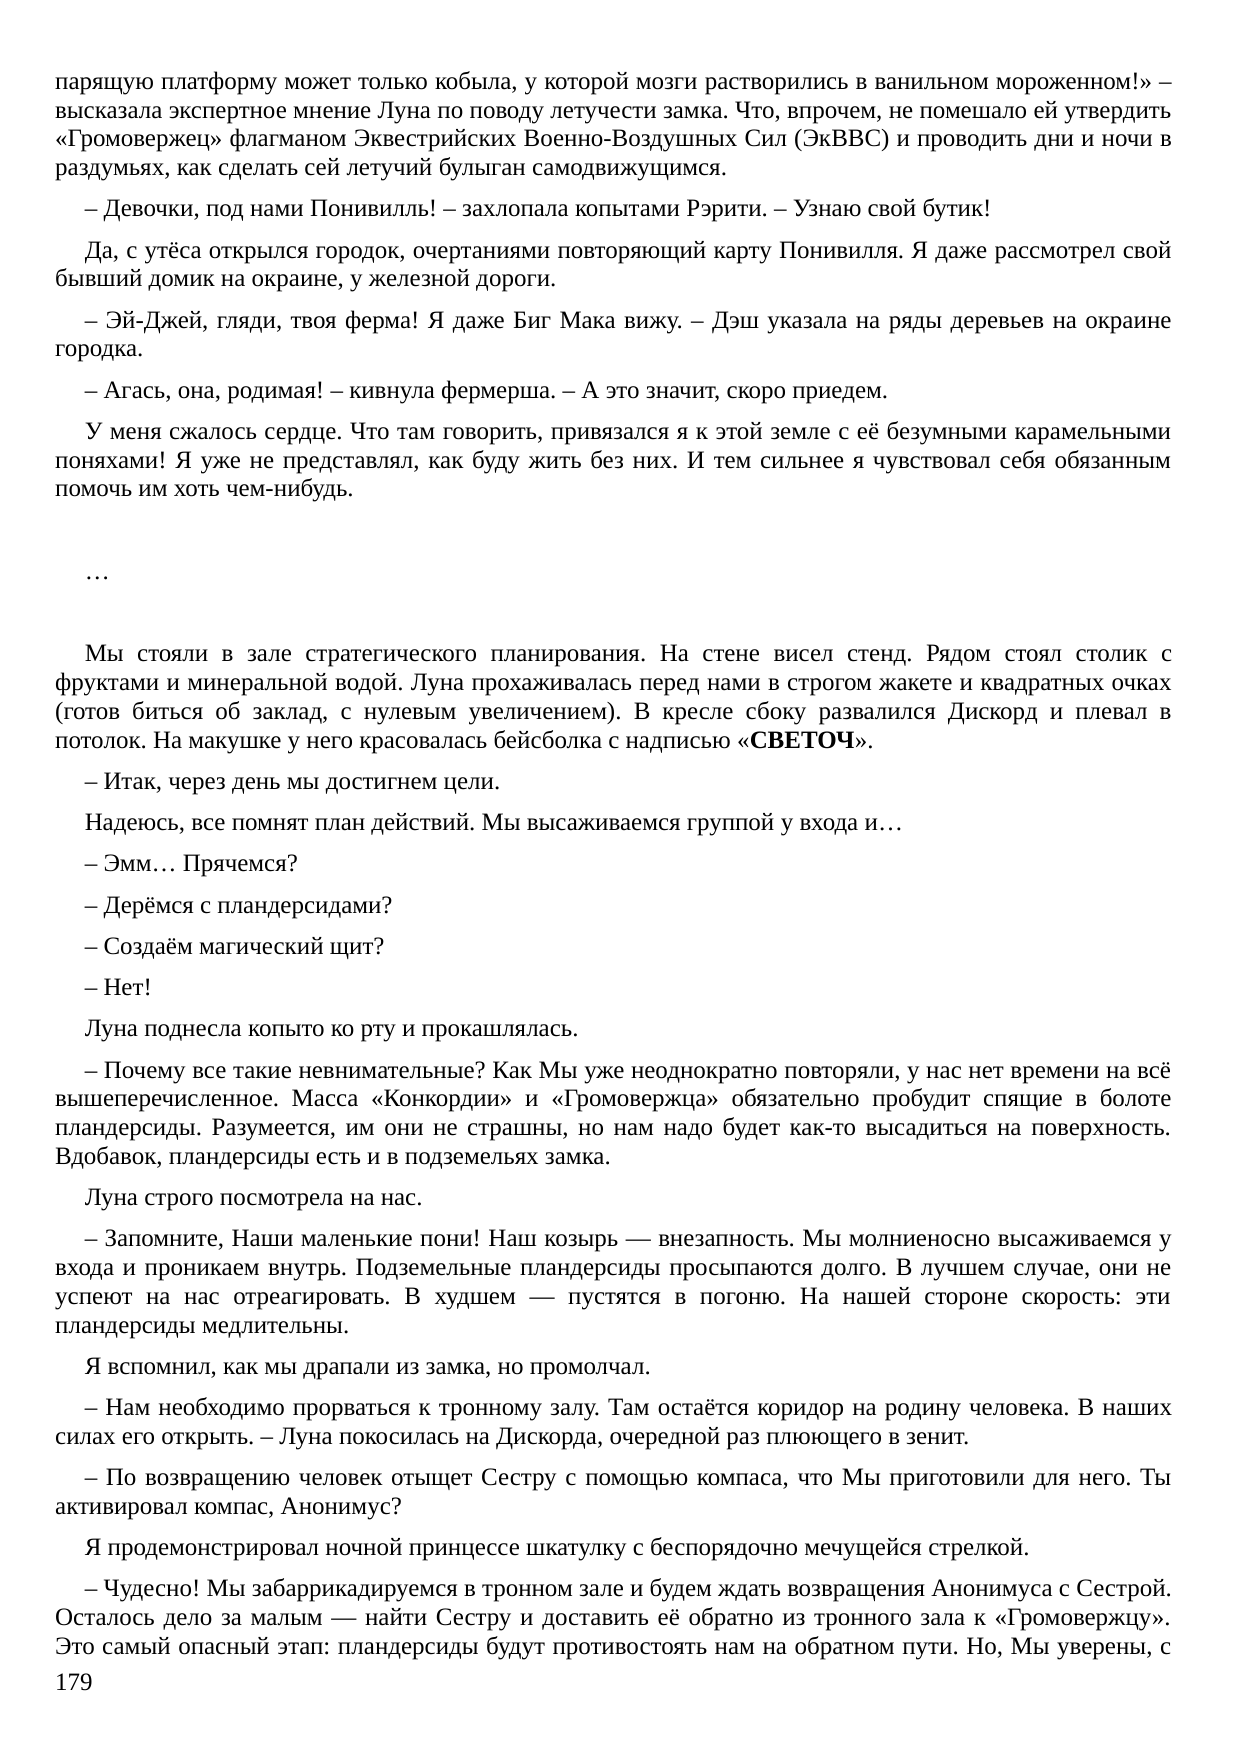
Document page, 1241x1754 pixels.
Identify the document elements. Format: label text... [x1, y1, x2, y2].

text Мы стояли в зале стратегического планирования. На стене висел стенд. Рядом стоял столик с фруктами и минеральной водой. Луна прохаживалась перед нами в строгом жакете и квадратных очках (готов биться об заклад, с нулевым увеличением). В кресле сбоку развалился Дискорд и плевал в потолок. На макушке у него красовалась бейсболка с надписью «СВЕТОЧ». [55, 638, 1173, 753]
text – Дерёмся с пландерсидами? [55, 890, 1173, 918]
text … [55, 556, 1173, 585]
text – Итак, через день мы достигнем цели. [55, 766, 1173, 795]
text Я вспомнил, как мы драпали из замка, но промолчал. [55, 1351, 1173, 1380]
text Луна поднесла копыто ко рту и прокашлялась. [55, 1013, 1173, 1042]
text – Создаём магический щит? [55, 931, 1173, 960]
text – Запомните, Наши маленькие пони! Наш козырь — внезапность. Мы молниеносно высаживаемся у входа и проникаем внутрь. Подземельные пландерсиды просыпаются долго. В лучшем случае, они не успеют на нас отреагировать. В худшем — пустятся в погоню. На нашей стороне скорость: эти пландерсиды медлительны. [55, 1223, 1173, 1338]
text – Девочки, под нами Понивилль! – захлопала копытами Рэрити. – Узнаю свой бутик! [55, 193, 1173, 222]
text У меня сжалось сердце. Что там говорить, привязался я к этой земле с её безумными карамельными поняхами! Я уже не представлял, как буду жить без них. И тем сильнее я чувствовал себя обязанным помочь им хоть чем-нибудь. [55, 416, 1173, 502]
text – Эй-Джей, гляди, твоя ферма! Я даже Биг Мака вижу. – Дэш указала на ряды деревьев на окраине городка. [55, 305, 1173, 362]
text – По возвращению человек отыщет Сестру с помощью компаса, что Мы приготовили для него. Ты активировал компас, Анонимус? [55, 1462, 1173, 1520]
text – Почему все такие невнимательные? Как Мы уже неоднократно повторяли, у нас нет времени на всё вышеперечисленное. Масса «Конкордии» и «Громовержца» обязательно пробудит спящие в болоте пландерсиды. Разумеется, им они не страшны, но нам надо будет как-то высадиться на поверхность. Вдобавок, пландерсиды есть и в подземельях замка. [55, 1055, 1173, 1170]
text Да, с утёса открылся городок, очертаниями повторяющий карту Понивилля. Я даже рассмотрел свой бывший домик на окраине, у железной дороги. [55, 235, 1173, 292]
text Надеюсь, все помнят план действий. Мы высаживаемся группой у входа и… [55, 807, 1173, 836]
text – Эмм… Прячемся? [55, 848, 1173, 877]
text – Агась, она, родимая! – кивнула фермерша. – А это значит, скоро приедем. [55, 375, 1173, 403]
text парящую платформу может только кобыла, у которой мозги растворились в ванильном мороженном!» – высказала экспертное мнение Луна по поводу летучести замка. Что, впрочем, не помешало ей утвердить «Громовержец» флагманом Эквестрийских Военно-Воздушных Сил (ЭкВВС) и проводить дни и ночи в раздумьях, как сделать сей летучий булыган самодвижущимся. [55, 66, 1173, 181]
text – Нет! [55, 972, 1173, 1001]
text – Нам необходимо прорваться к тронному залу. Там остаётся коридор на родину человека. В наших силах его открыть. – Луна покосилась на Дискорда, очередной раз плюющего в зенит. [55, 1392, 1173, 1450]
text – Чудесно! Мы забаррикадируемся в тронном зале и будем ждать возвращения Анонимуса с Сестрой. Осталось дело за малым — найти Сестру и доставить её обратно из тронного зала к «Громовержцу». Это самый опасный этап: пландерсиды будут противостоять нам на обратном пути. Но, Мы уверены, с [55, 1573, 1173, 1660]
text Я продемонстрировал ночной принцессе шкатулку с беспорядочно мечущейся стрелкой. [55, 1532, 1173, 1561]
text Луна строго посмотрела на нас. [55, 1182, 1173, 1211]
